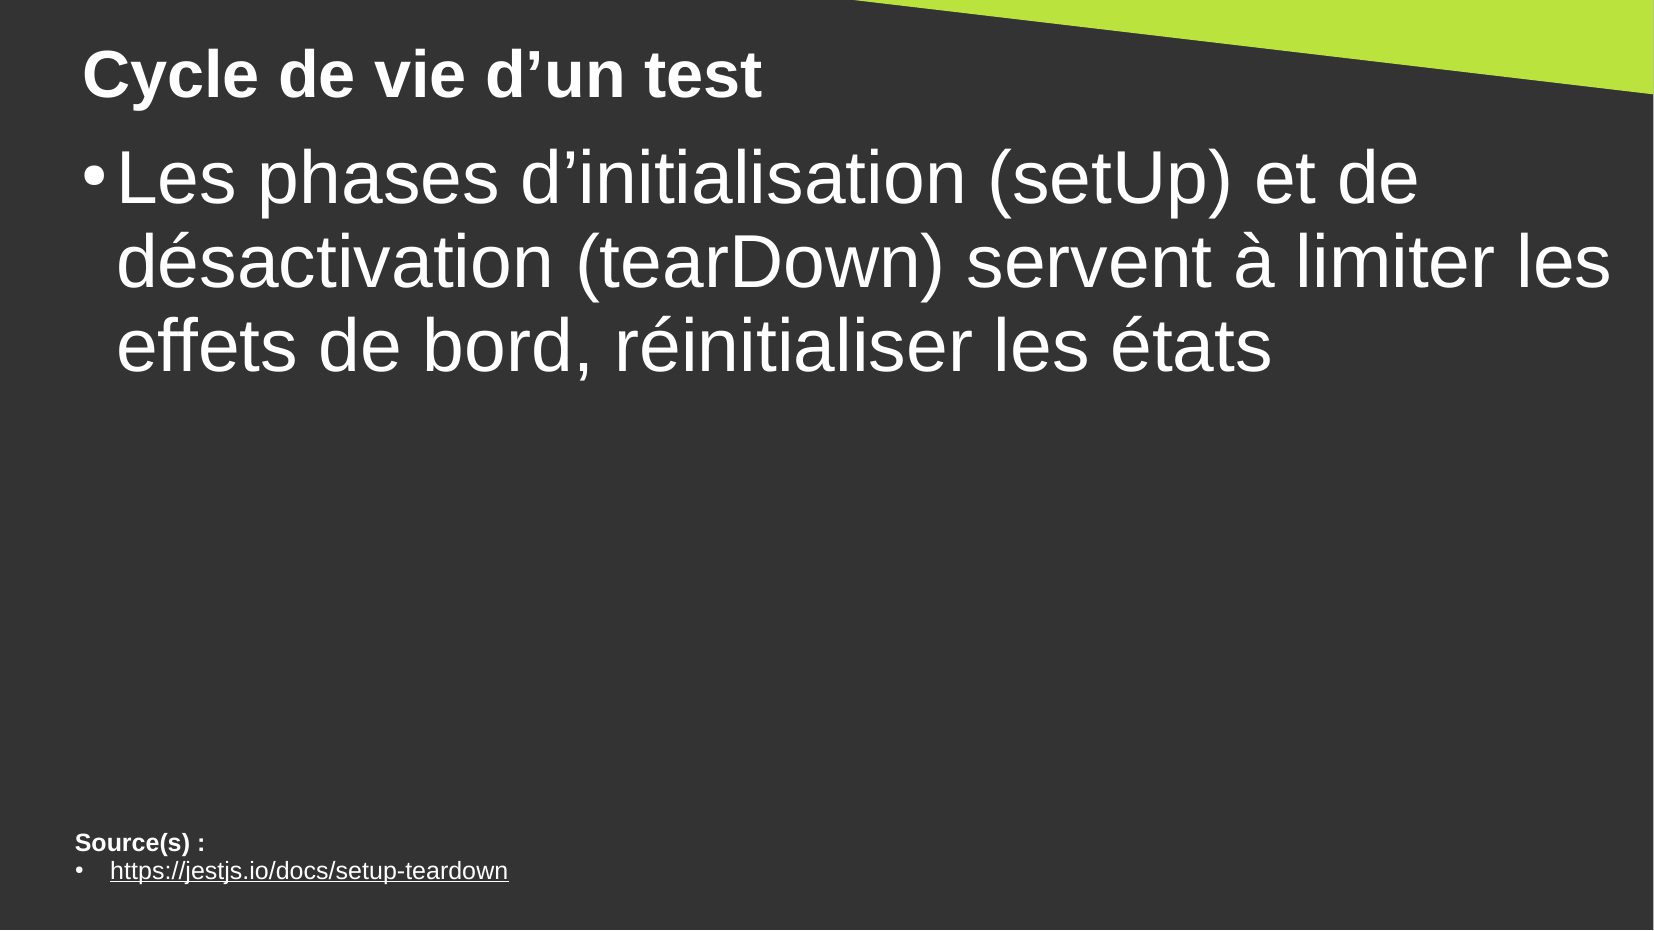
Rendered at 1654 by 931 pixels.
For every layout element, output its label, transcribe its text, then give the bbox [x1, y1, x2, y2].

list Les phases d’initialisation (setUp) et de désactivation (tearDown) servent à limiter les effets de bord, réinitialiser les états [80, 135, 1619, 839]
title Cycle de vie d’un test [82, 37, 1571, 112]
text_box Source(s) : https://jestjs.io/docs/setup-teardown [60, 821, 1546, 906]
text_box [853, 0, 1654, 95]
